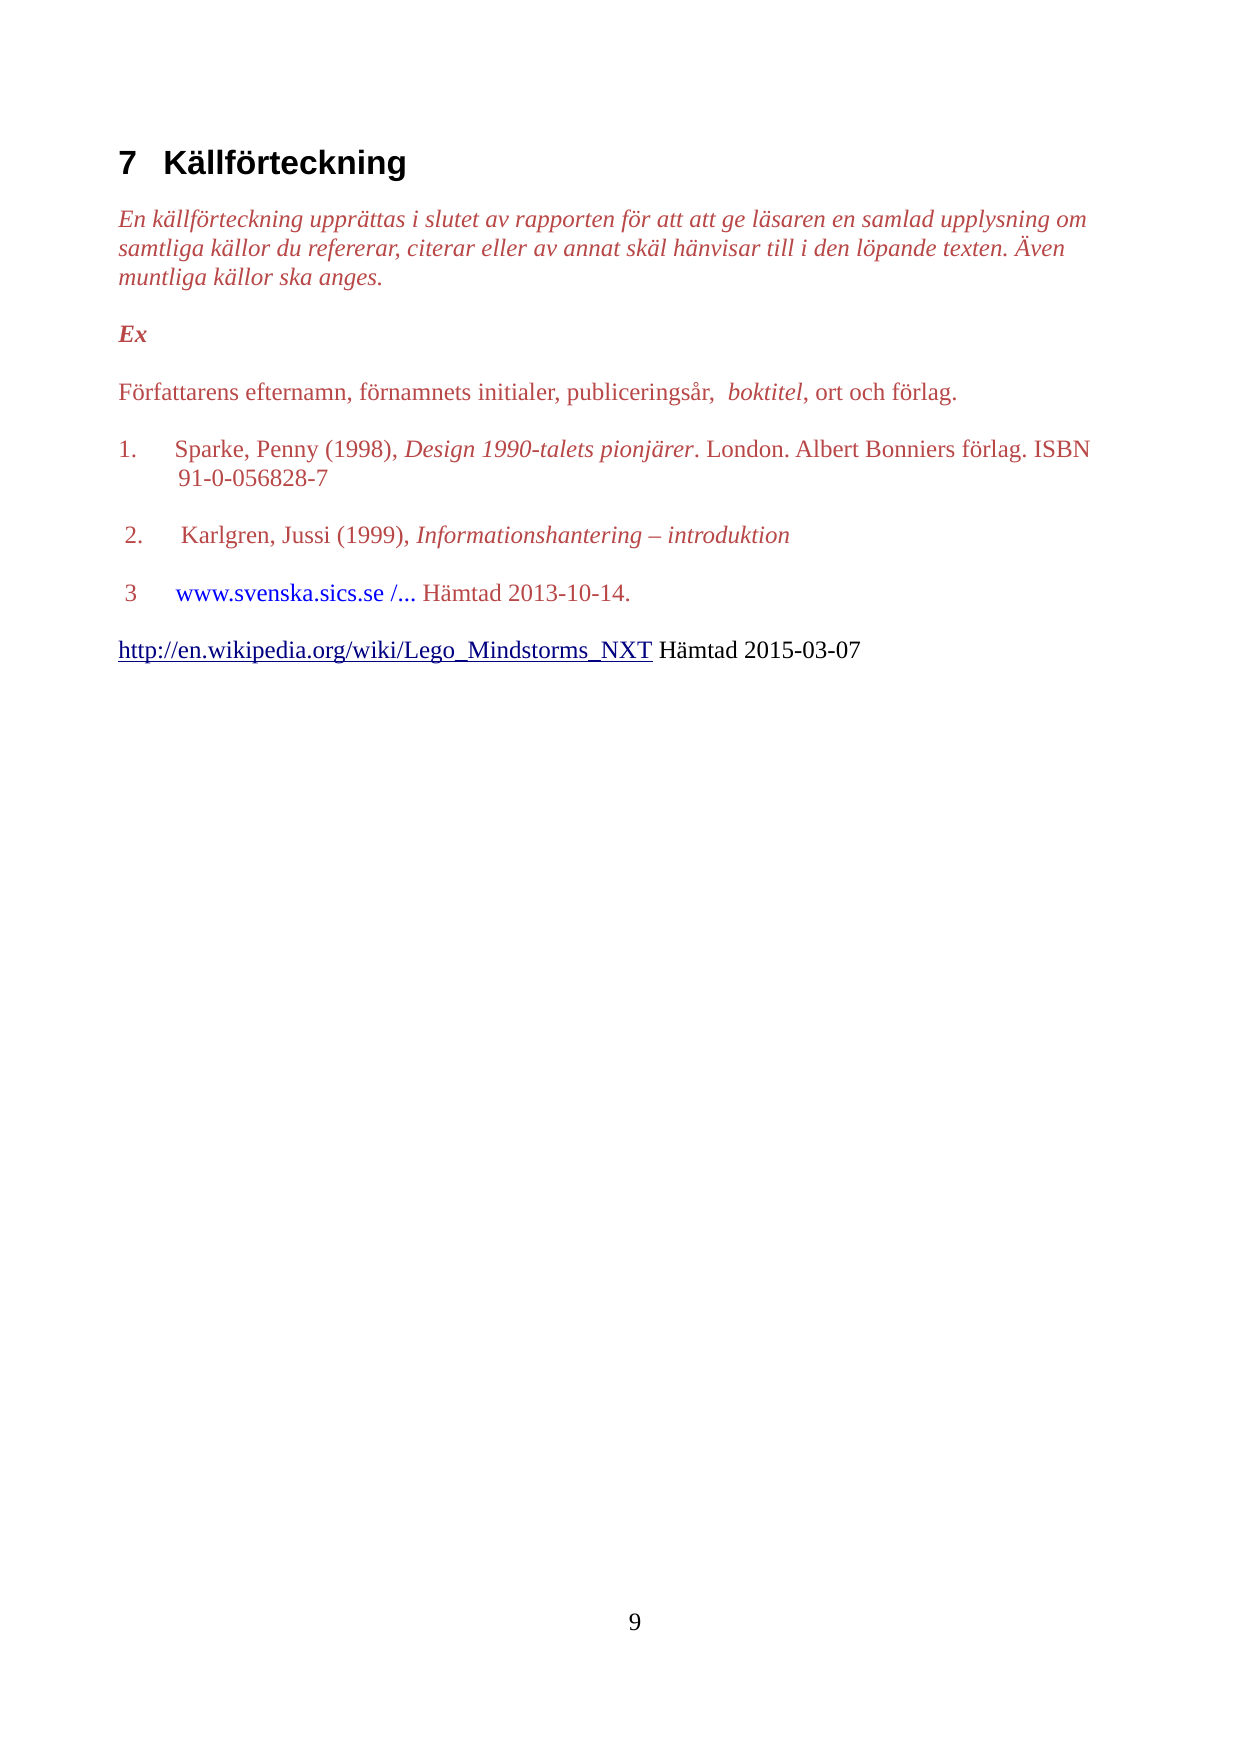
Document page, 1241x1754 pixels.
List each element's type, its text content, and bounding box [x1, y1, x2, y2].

text En källförteckning upprättas i slutet av rapporten för att att ge läsaren en samlad upplysning om samtliga källor du refererar, citerar eller av annat skäl hänvisar till i den löpande texten. Även muntliga källor ska anges. [118, 194, 1122, 291]
text 1. Sparke, Penny (1998), Design 1990-talets pionjärer. London. Albert Bonniers förlag. ISBN 91-0-056828-7 [118, 418, 1122, 492]
subtitle Källförteckning [118, 143, 1122, 182]
text http://en.wikipedia.org/wiki/Lego_Mindstorms_NXT Hämtad 2015-03-07 [118, 619, 1122, 664]
text 2. Karlgren, Jussi (1999), Informationshantering – introduktion [118, 504, 1122, 549]
text 3 www.svenska.sics.se /... Hämtad 2013-10-14. [118, 562, 1122, 607]
text Ex [118, 303, 1122, 348]
text Författarens efternamn, förnamnets initialer, publiceringsår, boktitel, ort och förlag. [118, 361, 1122, 406]
